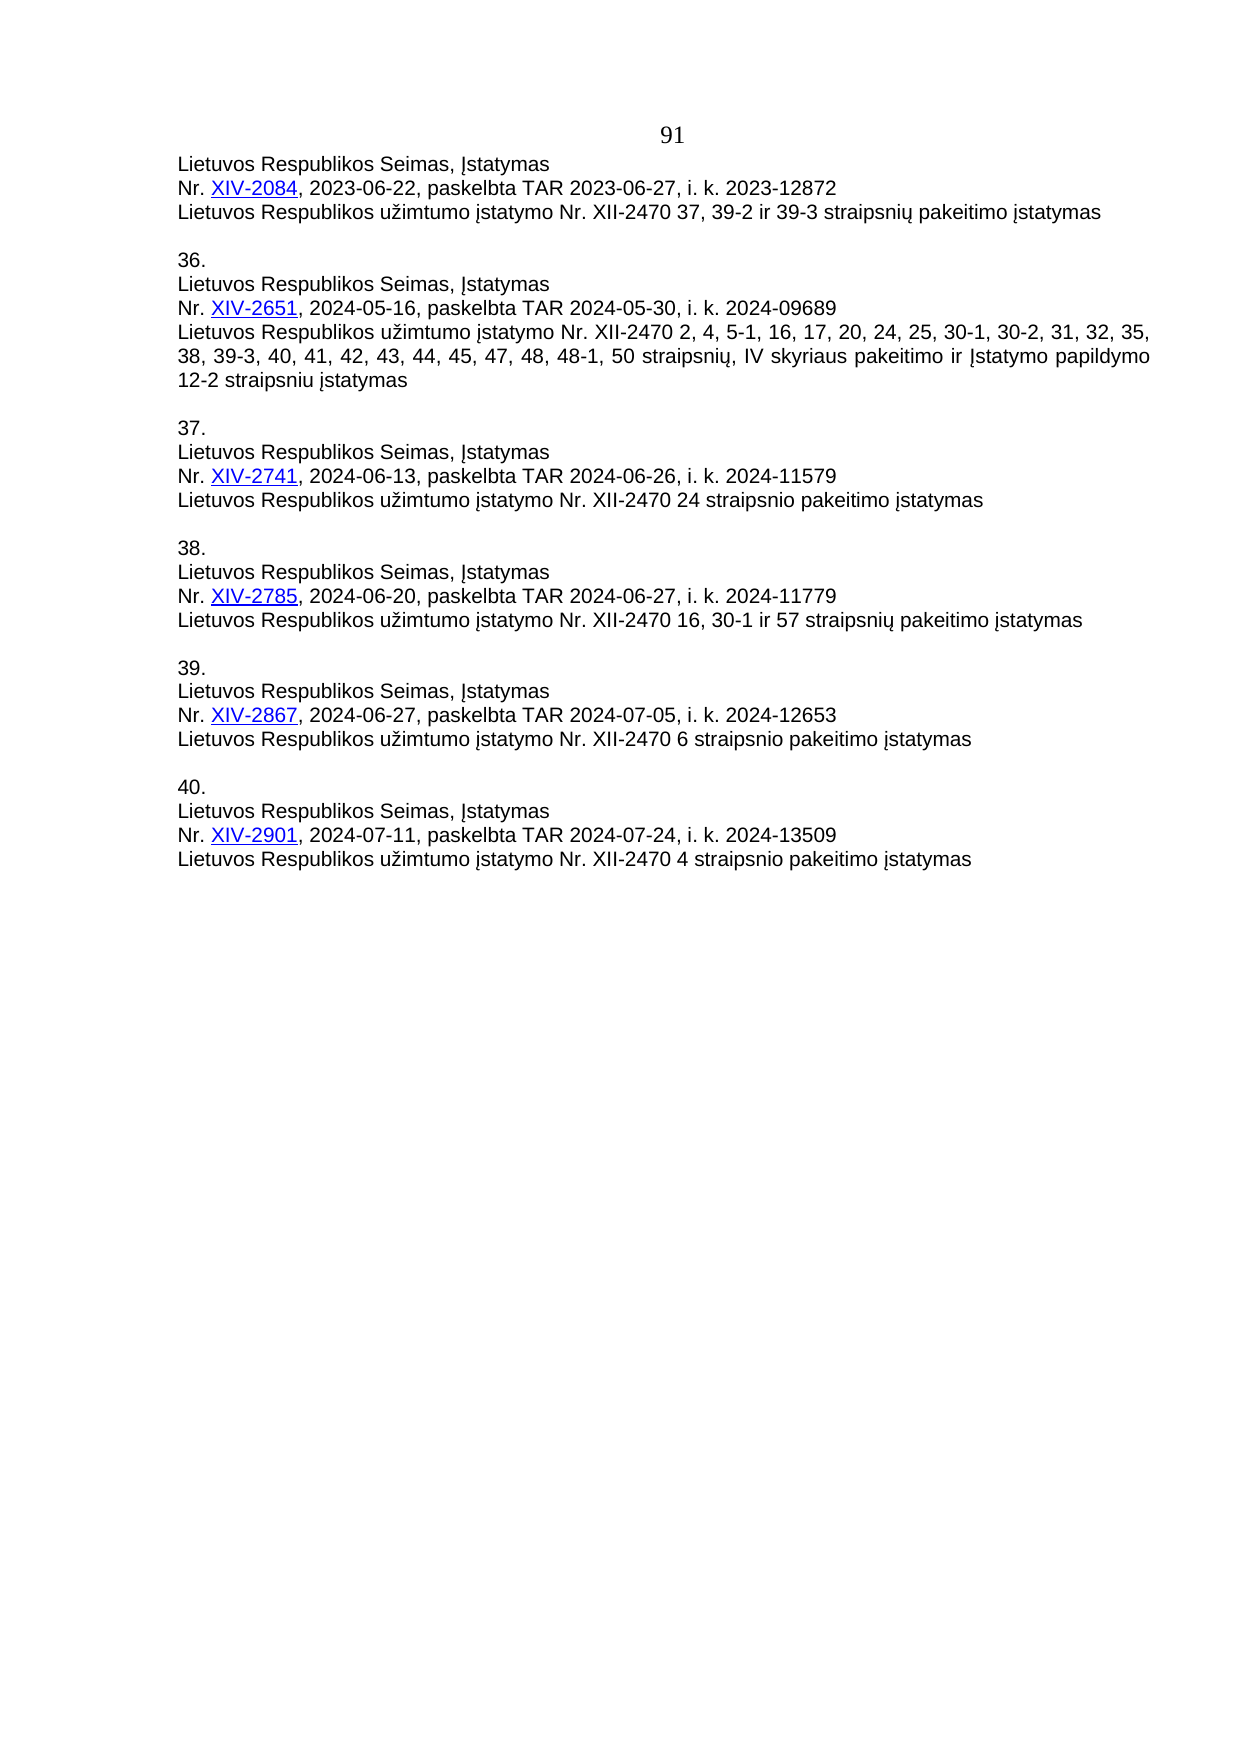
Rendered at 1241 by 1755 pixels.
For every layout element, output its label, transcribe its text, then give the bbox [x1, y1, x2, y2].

text 39. [177, 655, 1152, 679]
text Lietuvos Respublikos Seimas, Įstatymas [177, 679, 1152, 703]
text 37. [177, 416, 1152, 440]
text 38. [177, 536, 1152, 559]
text Lietuvos Respublikos užimtumo įstatymo Nr. XII-2470 37, 39-2 ir 39-3 straipsnių pakeitimo įstatymas [177, 200, 1152, 224]
text 40. [177, 775, 1152, 799]
text Lietuvos Respublikos užimtumo įstatymo Nr. XII-2470 4 straipsnio pakeitimo įstatymas [177, 847, 1152, 871]
text 36. [177, 248, 1152, 272]
text Nr. XIV-2901, 2024-07-11, paskelbta TAR 2024-07-24, i. k. 2024-13509 [177, 823, 1152, 847]
text Lietuvos Respublikos Seimas, Įstatymas [177, 559, 1152, 583]
text Lietuvos Respublikos užimtumo įstatymo Nr. XII-2470 16, 30-1 ir 57 straipsnių pakeitimo įstatymas [177, 607, 1152, 631]
text Lietuvos Respublikos Seimas, Įstatymas [177, 152, 1152, 176]
text Nr. XIV-2867, 2024-06-27, paskelbta TAR 2024-07-05, i. k. 2024-12653 [177, 703, 1152, 727]
text Lietuvos Respublikos užimtumo įstatymo Nr. XII-2470 6 straipsnio pakeitimo įstatymas [177, 727, 1152, 751]
text Lietuvos Respublikos Seimas, Įstatymas [177, 440, 1152, 464]
text Nr. XIV-2741, 2024-06-13, paskelbta TAR 2024-06-26, i. k. 2024-11579 [177, 464, 1152, 488]
text Lietuvos Respublikos užimtumo įstatymo Nr. XII-2470 24 straipsnio pakeitimo įstatymas [177, 488, 1152, 512]
text Nr. XIV-2084, 2023-06-22, paskelbta TAR 2023-06-27, i. k. 2023-12872 [177, 176, 1152, 200]
text Lietuvos Respublikos Seimas, Įstatymas [177, 272, 1152, 296]
text Lietuvos Respublikos Seimas, Įstatymas [177, 799, 1152, 823]
text Nr. XIV-2785, 2024-06-20, paskelbta TAR 2024-06-27, i. k. 2024-11779 [177, 583, 1152, 607]
text Nr. XIV-2651, 2024-05-16, paskelbta TAR 2024-05-30, i. k. 2024-09689 [177, 296, 1152, 320]
text Lietuvos Respublikos užimtumo įstatymo Nr. XII-2470 2, 4, 5-1, 16, 17, 20, 24, 25, 30-1, 30-2, 31, 32, 35, 38, 39-3, 40, 41, 42, 43, 44, 45, 47, 48, 48-1, 50 straipsnių, IV skyriaus pakeitimo ir Įstatymo papildymo 12-2 straipsniu įstatymas [177, 320, 1152, 392]
